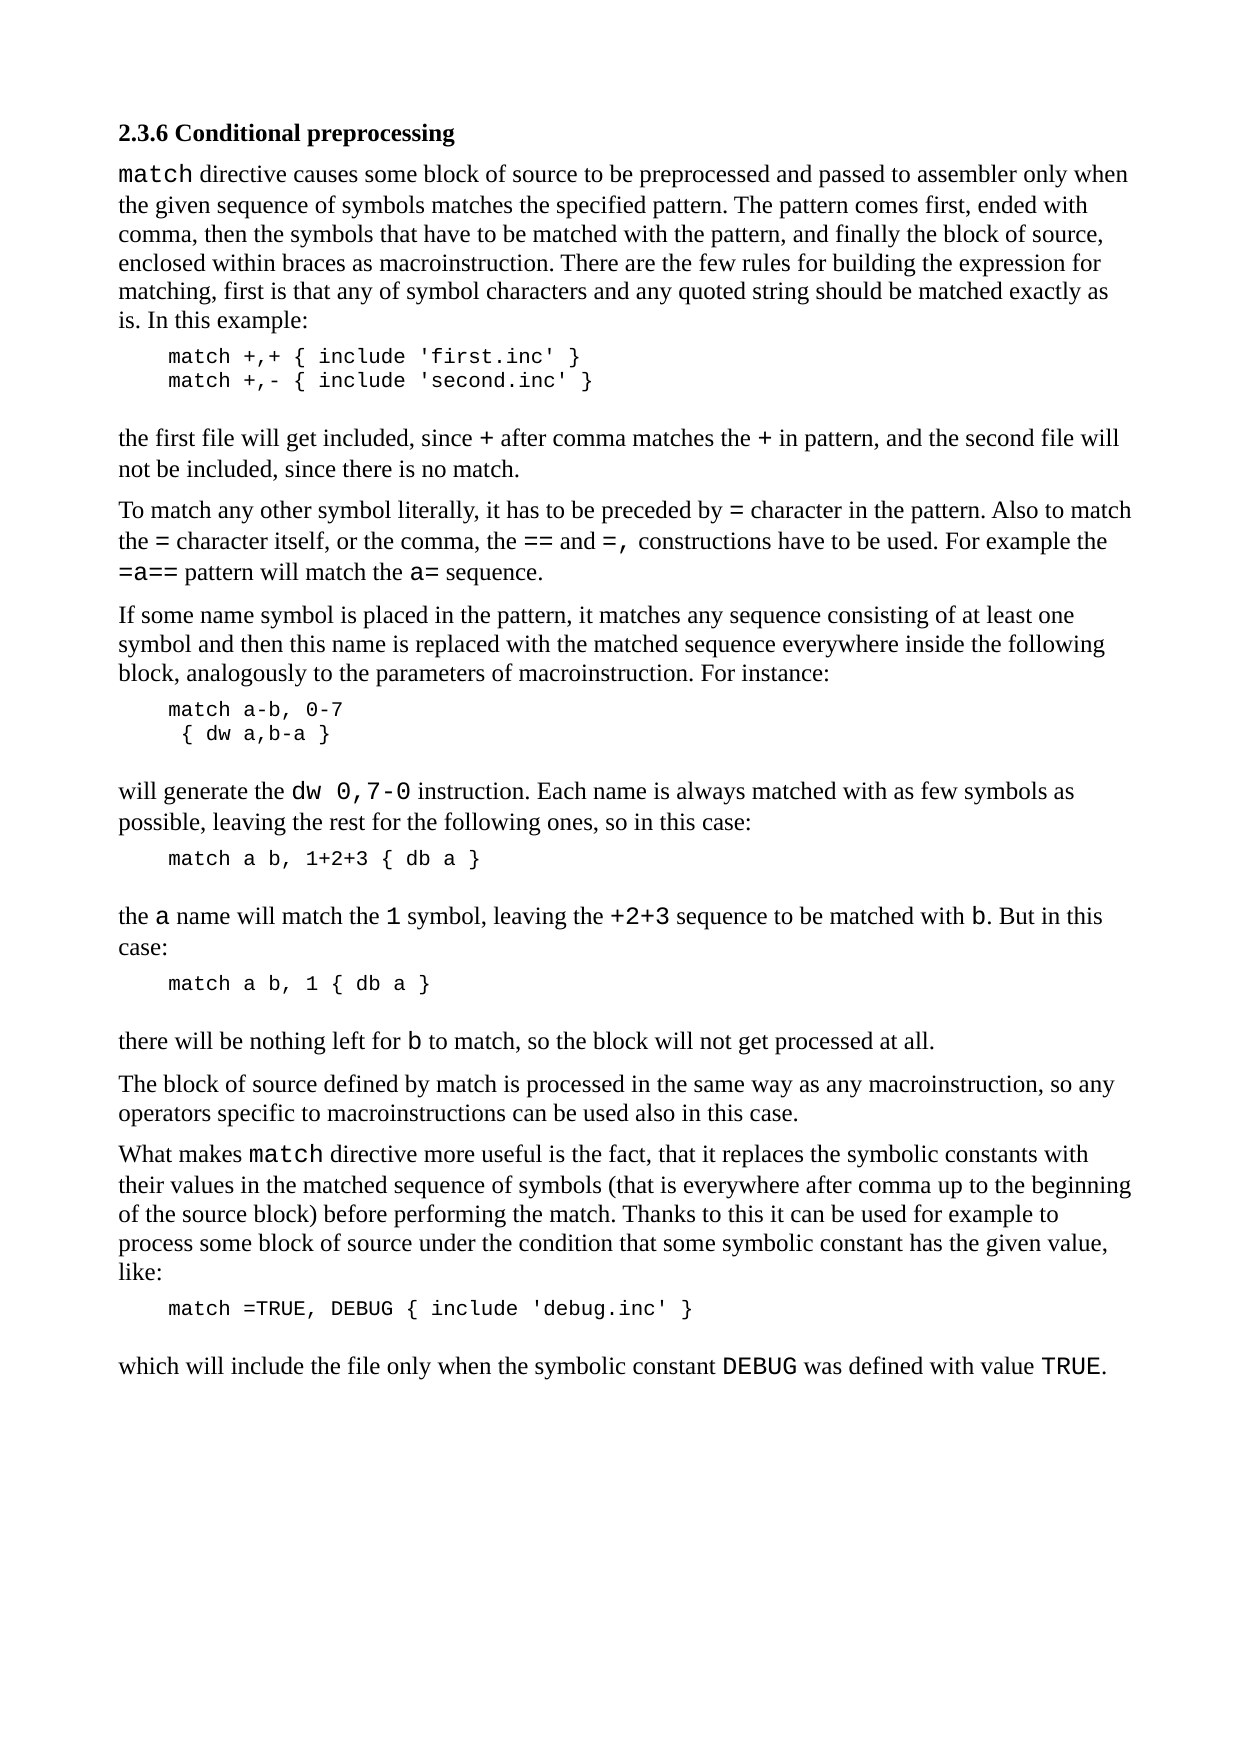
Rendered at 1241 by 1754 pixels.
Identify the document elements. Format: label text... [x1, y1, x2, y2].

text What makes match directive more useful is the fact, that it replaces the symbolic constants with their values in the matched sequence of symbols (that is everywhere after comma up to the beginning of the source block) before performing the match. Thanks to this it can be used for example to process some block of source under the condition that some symbolic constant has the given value, like: [118, 1139, 1137, 1285]
text match =TRUE, DEBUG { include 'debug.inc' } [118, 1298, 1137, 1322]
text will generate the dw 0,7-0 instruction. Each name is always matched with as few symbols as possible, leaving the rest for the following ones, so in this case: [118, 776, 1137, 835]
text match +,- { include 'second.inc' } [118, 370, 1137, 394]
text match a b, 1 { db a } [118, 973, 1137, 997]
text match +,+ { include 'first.inc' } [118, 346, 1137, 370]
text match a-b, 0-7 [118, 699, 1137, 723]
text { dw a,b-a } [118, 723, 1137, 746]
text If some name symbol is placed in the pattern, it matches any sequence consisting of at least one symbol and then this name is replaced with the matched sequence everywhere inside the following block, analogously to the parameters of macroinstruction. For instance: [118, 600, 1137, 687]
text the first file will get included, since + after comma matches the + in pattern, and the second file will not be included, since there is no match. [118, 423, 1137, 483]
text which will include the file only when the symbolic constant DEBUG was defined with value TRUE. [118, 1351, 1137, 1382]
text To match any other symbol literally, it has to be preceded by = character in the pattern. Also to match the = character itself, or the comma, the == and =, constructions have to be used. For example the =a== pattern will match the a= sequence. [118, 495, 1137, 588]
text match directive causes some block of source to be preprocessed and passed to assembler only when the given sequence of symbols matches the specified pattern. The pattern comes first, ended with comma, then the symbols that have to be matched with the pattern, and finally the block of source, enclosed within braces as macroinstruction. There are the few rules for building the expression for matching, first is that any of symbol characters and any quoted string should be matched exactly as is. In this example: [118, 159, 1137, 334]
text The block of source defined by match is processed in the same way as any macroinstruction, so any operators specific to macroinstructions can be used also in this case. [118, 1069, 1137, 1127]
text match a b, 1+2+3 { db a } [118, 848, 1137, 872]
text the a name will match the 1 symbol, leaving the +2+3 sequence to be matched with b. But in this case: [118, 901, 1137, 961]
subtitle 2.3.6 Conditional preprocessing [118, 118, 1137, 147]
text there will be nothing left for b to match, so the block will not get processed at all. [118, 1026, 1137, 1057]
